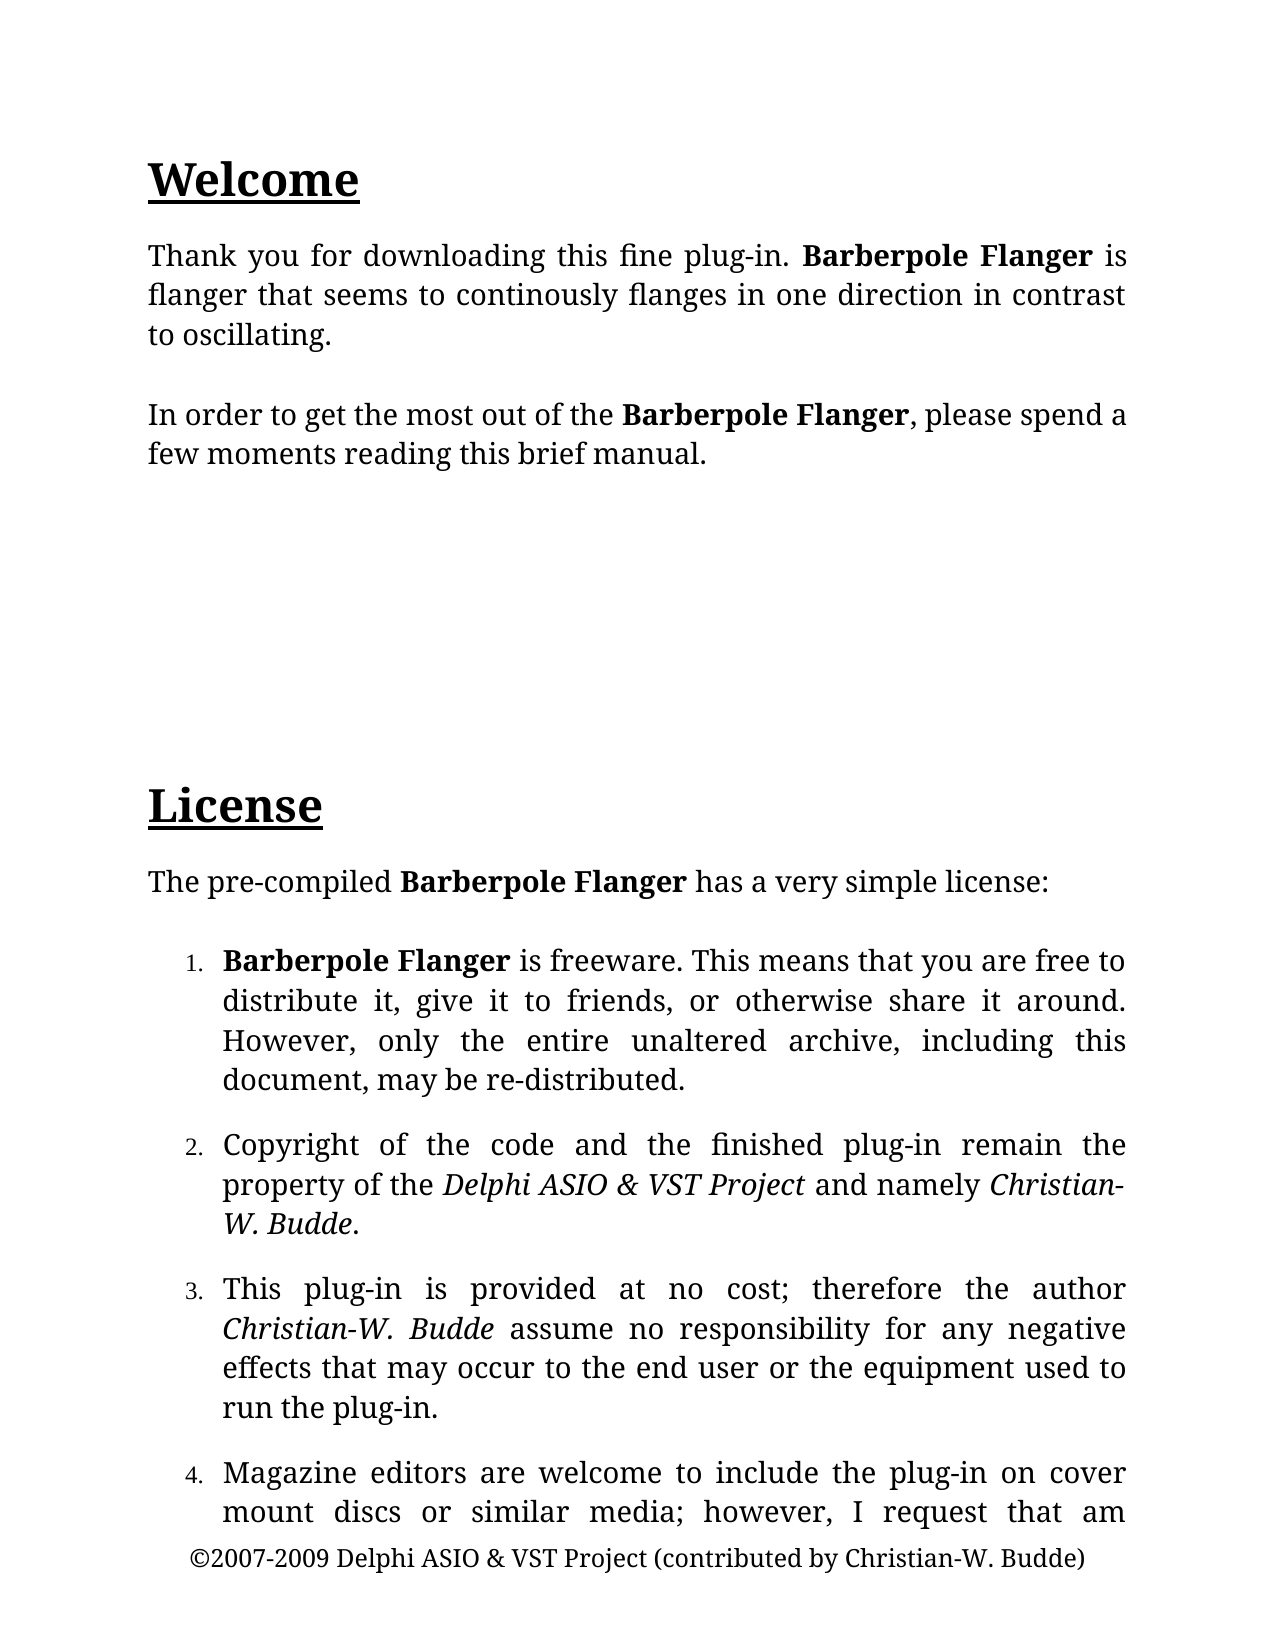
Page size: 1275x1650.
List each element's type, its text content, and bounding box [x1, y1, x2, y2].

subtitle License [148, 774, 1127, 836]
text The pre-compiled Barberpole Flanger has a very simple license: [148, 861, 1127, 901]
list This plug-in is provided at no cost; therefore the author Christian-W. Budde assume no responsibility for any negative effects that may occur to the end user or the equipment used to run the plug-in. [185, 1268, 1127, 1427]
text Thank you for downloading this fine plug-in. Barberpole Flanger is flanger that seems to continously flanges in one direction in contrast to oscillating. [148, 235, 1127, 354]
list Magazine editors are welcome to include the plug-in on cover mount discs or similar media; however, I request that am [185, 1452, 1127, 1531]
list Copyright of the code and the finished plug-in remain the property of the Delphi ASIO & VST Project and namely Christian-W. Budde. [185, 1124, 1127, 1243]
subtitle Welcome [148, 148, 1127, 210]
list Barberpole Flanger is freeware. This means that you are free to distribute it, give it to friends, or otherwise share it around. However, only the entire unaltered archive, including this document, may be re-distributed. [185, 940, 1127, 1099]
text In order to get the most out of the Barberpole Flanger, please spend a few moments reading this brief manual. [148, 394, 1127, 473]
